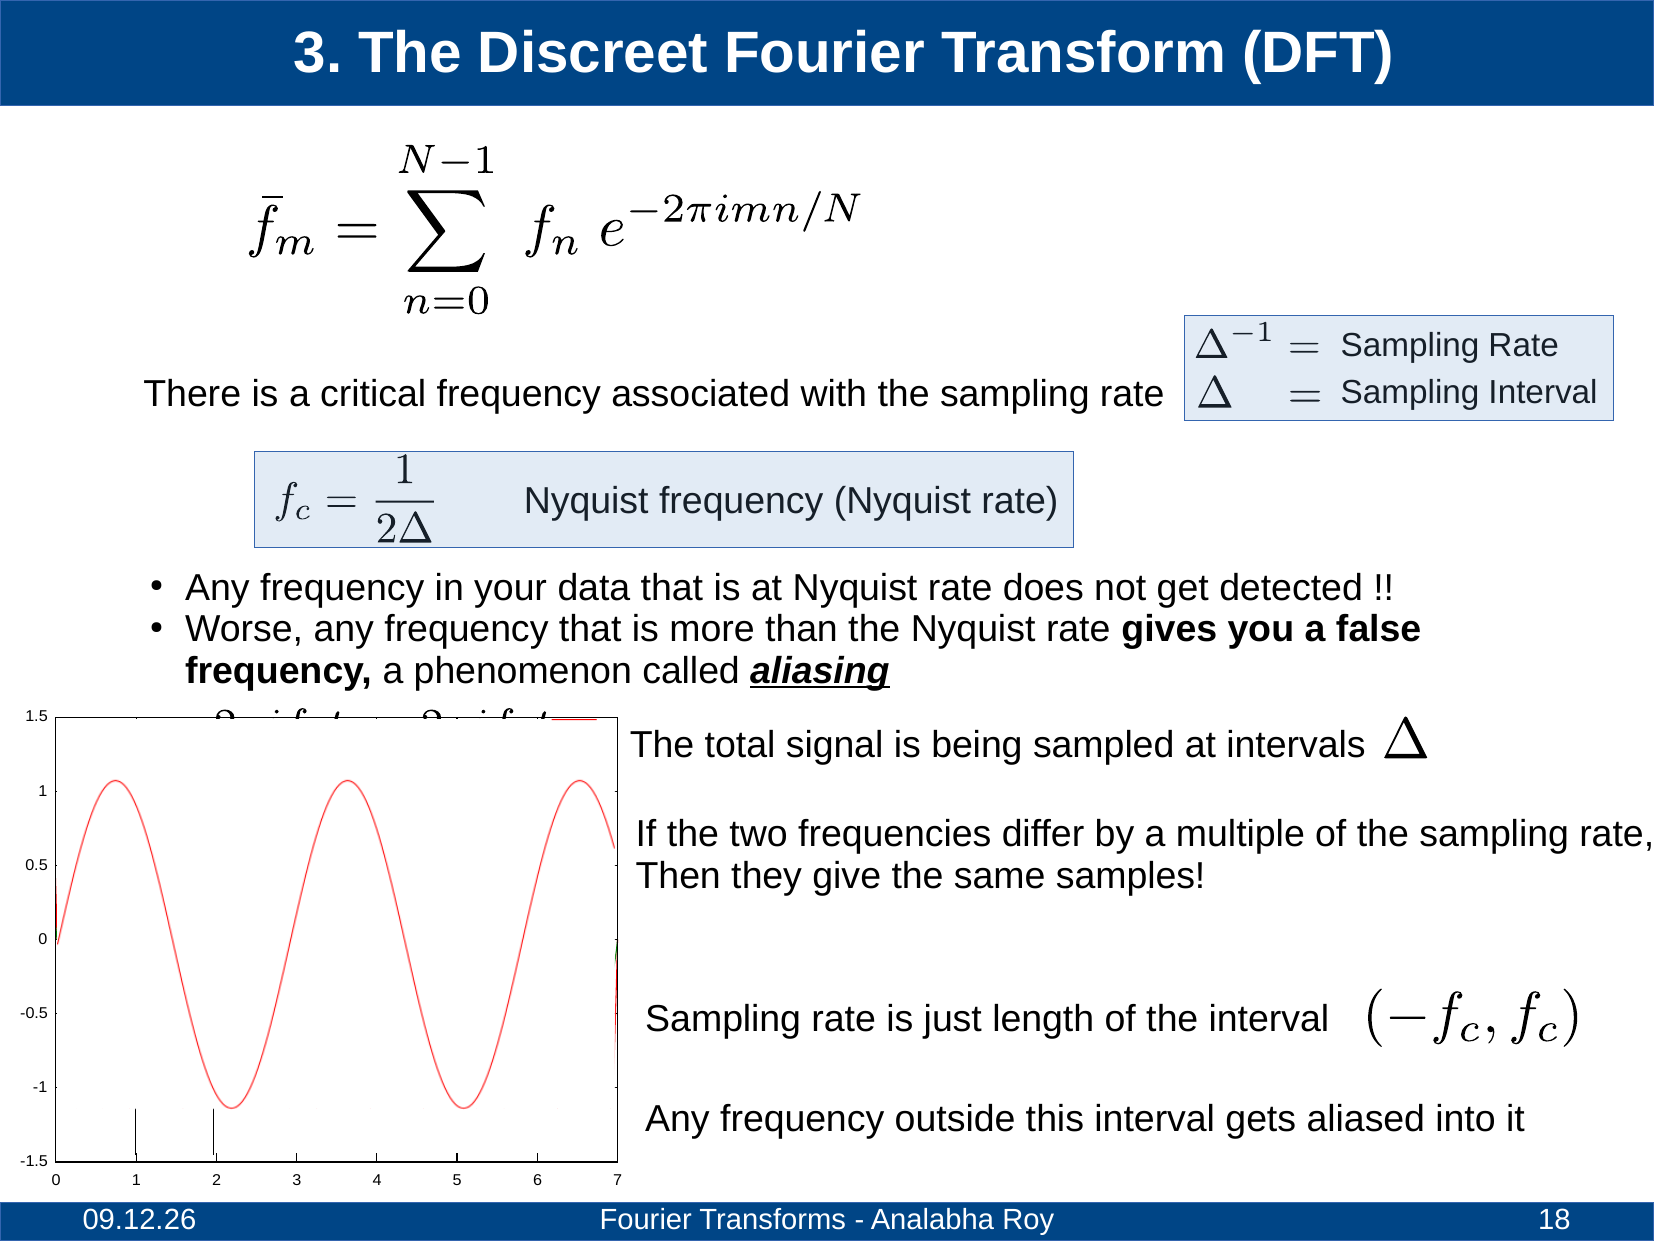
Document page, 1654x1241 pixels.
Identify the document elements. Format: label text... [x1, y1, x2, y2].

text_box [245, 144, 863, 315]
text_box There is a critical frequency associated with the sampling rate [128, 364, 1525, 452]
text_box [1362, 988, 1583, 1047]
text_box [254, 451, 1074, 548]
picture [0, 699, 646, 1201]
text_box The total signal is being sampled at intervals [646, 716, 1392, 774]
text_box Sampling rate is just length of the interval [630, 990, 1345, 1047]
text_box If the two frequencies differ by a multiple of the sampling rate, Then they give the same samples! [620, 805, 1654, 904]
text_box [1381, 716, 1430, 759]
text_box Any frequency in your data that is at Nyquist rate does not get detected !! Worse, any frequency that is more than the Nyquist rate gives you a false frequency, a phenomenon called aliasing [135, 558, 1447, 700]
text_box [1184, 315, 1614, 421]
text_box Any frequency outside this interval gets aliased into it [630, 1090, 1541, 1148]
title 3. The Discreet Fourier Transform (DFT) [0, 0, 1654, 106]
